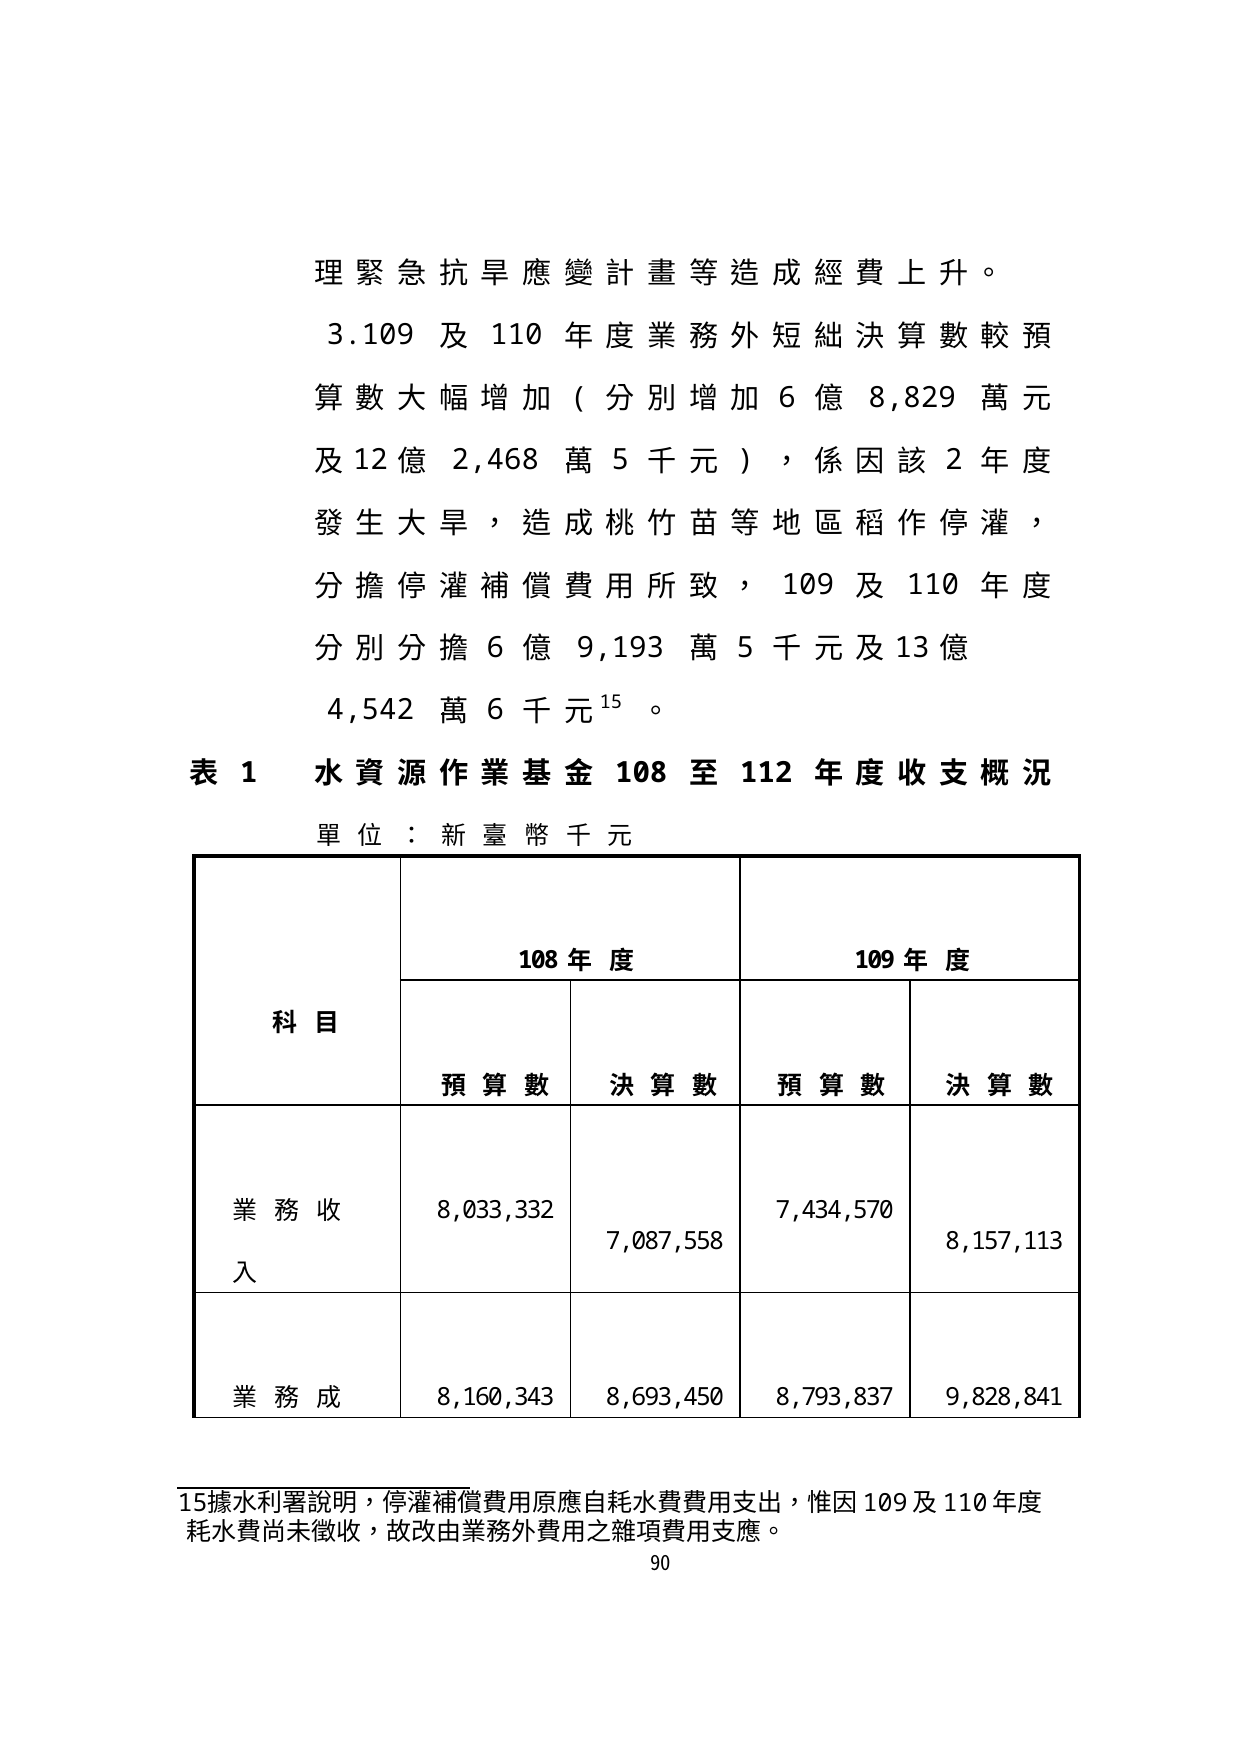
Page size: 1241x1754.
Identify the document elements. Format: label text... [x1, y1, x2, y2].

table_cell 決算數 [571, 981, 739, 1104]
table_header 科目 [196, 858, 400, 1104]
table_cell 7,087,558 [571, 1106, 739, 1292]
table_cell 8,693,450 [571, 1293, 739, 1417]
table_header 108年度 [401, 858, 739, 979]
table_cell 9,828,841 [911, 1293, 1078, 1417]
table_header 109年度 [741, 858, 1078, 979]
table_cell 業務成 [196, 1293, 400, 1417]
table_cell 8,793,837 [741, 1293, 909, 1417]
table_cell 7,434,570 [741, 1106, 909, 1292]
table_cell 8,157,113 [911, 1106, 1078, 1292]
table_cell 預算數 [401, 981, 570, 1104]
text 3.109及110年度業務外短絀決算數較預算數大幅增加(分別增加6億8,829萬元及12億2,468萬5千元)，係因該2年度發生大旱，造成桃竹苗等地區稻作停灌，分擔停灌補償費用所致，109及110年度分別分擔6億9,193萬5千元及13億4,542萬6千元。 [271, 292, 1058, 729]
text 理緊急抗旱應變計畫等造成經費上升。 [271, 229, 1058, 292]
table_cell 業務收入 [196, 1106, 400, 1292]
table_cell 預算數 [741, 981, 909, 1104]
text 據水利署說明，停灌補償費用原應自耗水費費用支出，惟因109及110年度耗水費尚未徵收，故改由業務外費用之雜項費用支應。 [177, 1488, 1063, 1547]
text 表1 水資源作業基金108至112年度收支概況 單位：新臺幣千元 [183, 729, 1058, 854]
table_cell 8,033,332 [401, 1106, 570, 1292]
table_cell 決算數 [911, 981, 1078, 1104]
table_cell 8,160,343 [401, 1293, 570, 1417]
